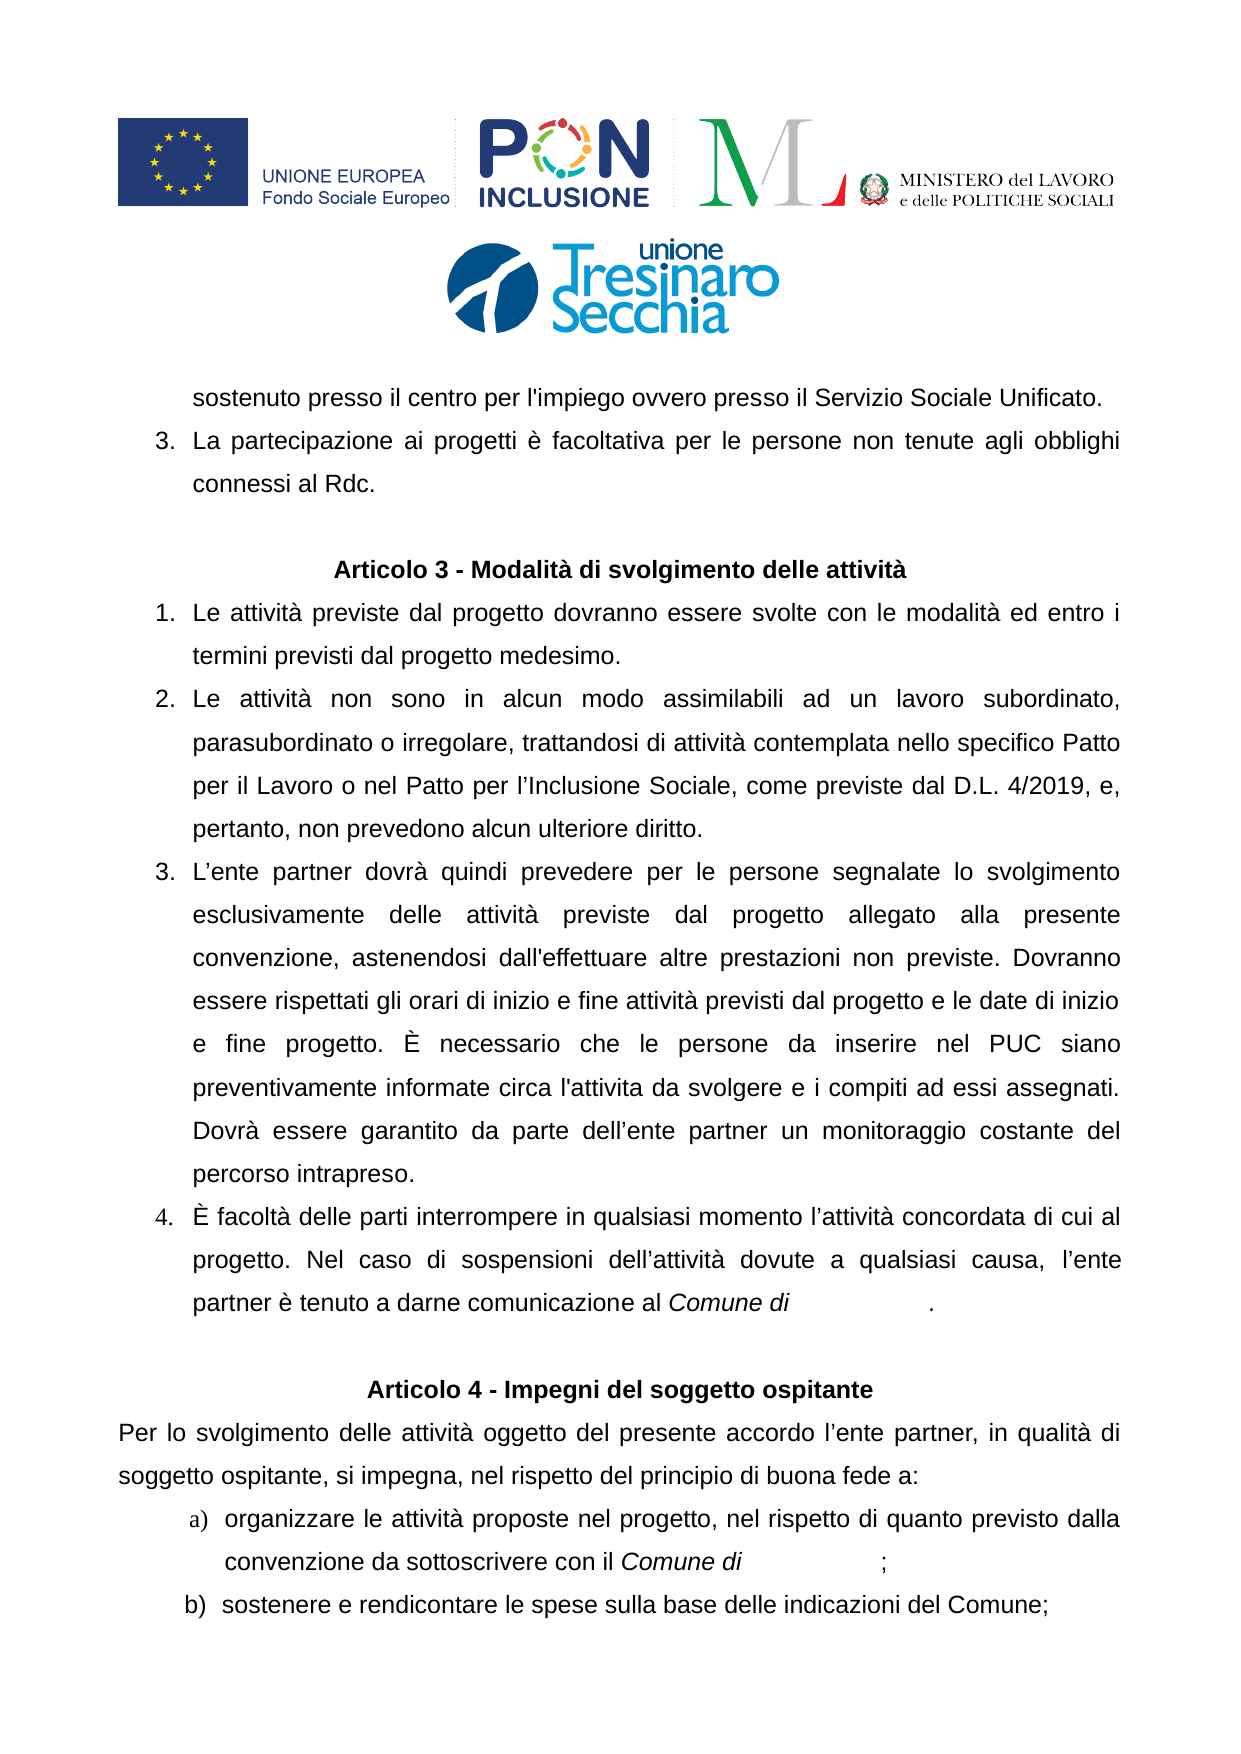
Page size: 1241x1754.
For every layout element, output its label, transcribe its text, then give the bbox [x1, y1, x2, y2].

list La partecipazione ai progetti è facoltativa per le persone non tenute agli obblighi connessi al Rdc. [155, 426, 1122, 498]
list sostenere e rendicontare le spese sulla base delle indicazioni del Comune; [184, 1590, 1122, 1619]
list È facoltà delle parti interrompere in qualsiasi momento l’attività concordata di cui al progetto. Nel caso di sospensioni dell’attività dovute a qualsiasi causa, l’ente partner è tenuto a darne comunicazione al Comune di . [155, 1202, 1122, 1317]
list Le attività previste dal progetto dovranno essere svolte con le modalità ed entro i termini previsti dal progetto medesimo. [155, 598, 1122, 670]
list L’ente partner dovrà quindi prevedere per le persone segnalate lo svolgimento esclusivamente delle attività previste dal progetto allegato alla presente convenzione, astenendosi dall'effettuare altre prestazioni non previste. Dovranno essere rispettati gli orari di inizio e fine attività previsti dal progetto e le date di inizio e fine progetto. È necessario che le persone da inserire nel PUC siano preventivamente informate circa l'attivita da svolgere e i compiti ad essi assegnati. Dovrà essere garantito da parte dell’ente partner un monitoraggio costante del percorso intrapreso. [155, 857, 1122, 1188]
text Articolo 4 - Impegni del soggetto ospitante [118, 1374, 1122, 1403]
list sostenuto presso il centro per l'impiego ovvero presso il Servizio Sociale Unificato. [155, 383, 1122, 411]
list organizzare le attività proposte nel progetto, nel rispetto di quanto previsto dalla convenzione da sottoscrivere con il Comune di ; [189, 1504, 1122, 1576]
list Per lo svolgimento delle attività oggetto del presente accordo l’ente partner, in qualità di soggetto ospitante, si impegna, nel rispetto del principio di buona fede a: [118, 1418, 1122, 1489]
picture [753, 271, 772, 290]
list Le attività non sono in alcun modo assimilabili ad un lavoro subordinato, parasubordinato o irregolare, trattandosi di attività contemplata nello specifico Patto per il Lavoro o nel Patto per l’Inclusione Sociale, come previste dal D.L. 4/2019, e, pertanto, non prevedono alcun ulteriore diritto. [155, 684, 1122, 843]
picture [118, 118, 1114, 210]
picture [445, 232, 780, 345]
text Articolo 3 - Modalità di svolgimento delle attività [118, 555, 1122, 584]
